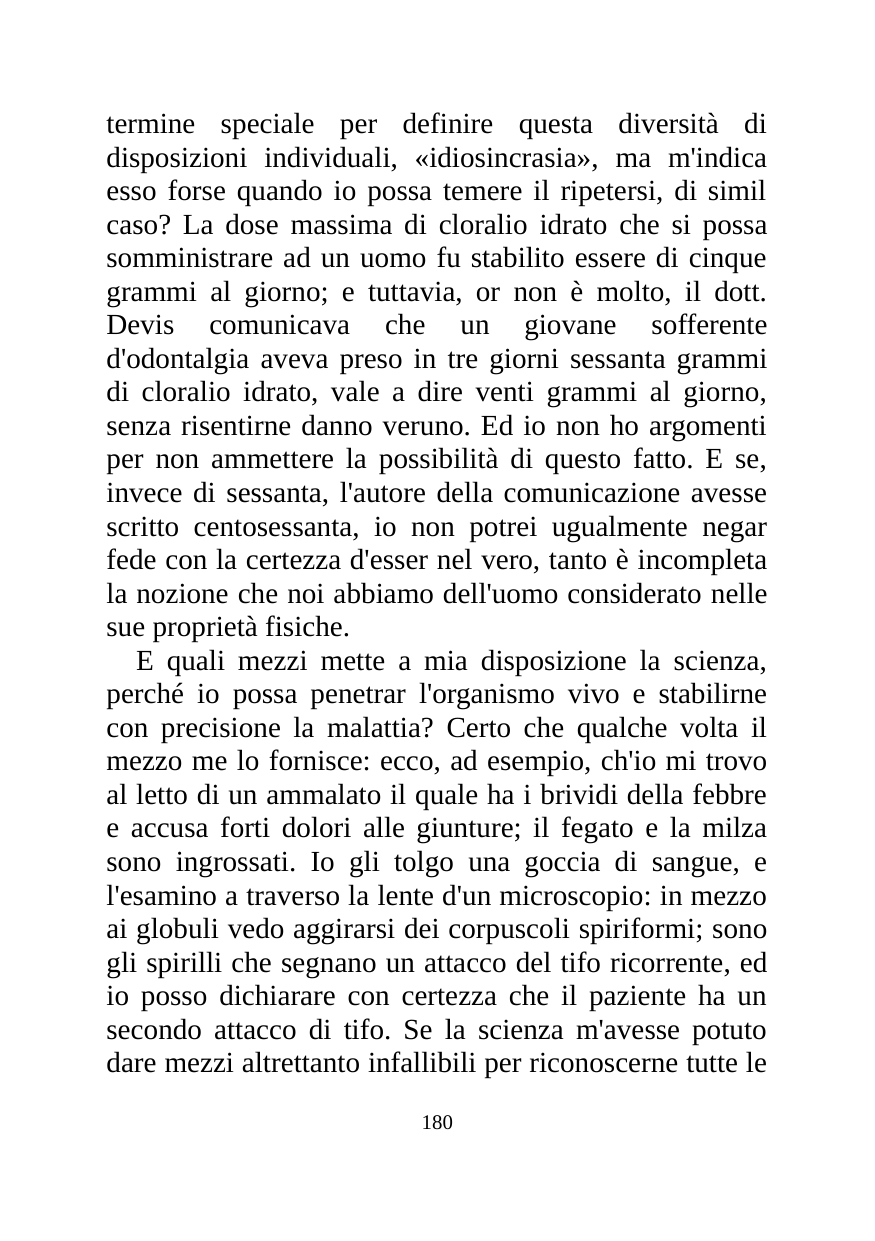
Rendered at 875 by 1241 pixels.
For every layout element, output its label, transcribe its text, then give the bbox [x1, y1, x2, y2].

text termine speciale per definire questa diversità di disposizioni individuali, «idiosincrasia», ma m'indica esso forse quando io possa temere il ripetersi, di simil caso? La dose massima di cloralio idrato che si possa somministrare ad un uomo fu stabilito essere di cinque grammi al giorno; e tuttavia, or non è molto, il dott. Devis comunicava che un giovane sofferente d'odontalgia aveva preso in tre giorni sessanta grammi di cloralio idrato, vale a dire venti grammi al giorno, senza risentirne danno veruno. Ed io non ho argomenti per non ammettere la possibilità di questo fatto. E se, invece di sessanta, l'autore della comunicazione avesse scritto centosessanta, io non potrei ugualmente negar fede con la certezza d'esser nel vero, tanto è incompleta la nozione che noi abbiamo dell'uomo considerato nelle sue proprietà fisiche. [106, 106, 768, 643]
text E quali mezzi mette a mia disposizione la scienza, perché io possa penetrar l'organismo vivo e stabilirne con precisione la malattia? Certo che qualche volta il mezzo me lo fornisce: ecco, ad esempio, ch'io mi trovo al letto di un ammalato il quale ha i brividi della febbre e accusa forti dolori alle giunture; il fegato e la milza sono ingrossati. Io gli tolgo una goccia di sangue, e l'esamino a traverso la lente d'un microscopio: in mezzo ai globuli vedo aggirarsi dei corpuscoli spiriformi; sono gli spirilli che segnano un attacco del tifo ricorrente, ed io posso dichiarare con certezza che il paziente ha un secondo attacco di tifo. Se la scienza m'avesse potuto dare mezzi altrettanto infallibili per riconoscerne tutte le [106, 643, 768, 1079]
